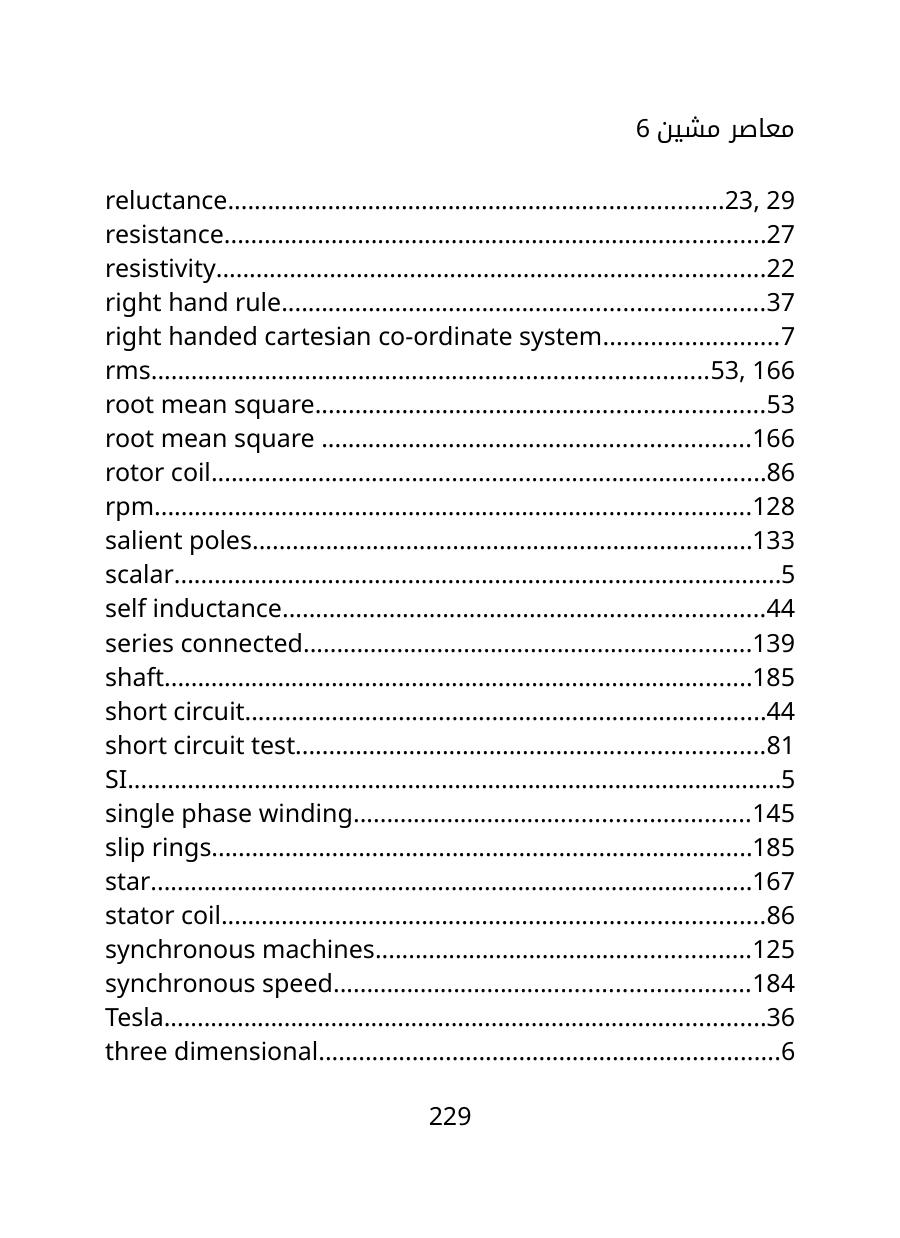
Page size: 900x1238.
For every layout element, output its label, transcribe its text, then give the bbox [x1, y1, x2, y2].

text right hand rule 37 [105, 284, 795, 319]
text short circuit test 81 [105, 727, 795, 761]
text reluctance 23, 29 [105, 182, 795, 216]
text Tesla 36 [105, 1000, 795, 1034]
text synchronous machines 125 [105, 932, 795, 966]
text scalar 5 [105, 557, 795, 591]
text single phase winding 145 [105, 796, 795, 829]
text right handed cartesian co-ordinate system 7 [105, 319, 795, 353]
text resistance 27 [105, 216, 795, 251]
text SI 5 [105, 761, 795, 796]
text rms 53, 166 [105, 353, 795, 387]
text short circuit 44 [105, 693, 795, 727]
text stator coil 86 [105, 898, 795, 932]
text slip rings 185 [105, 829, 795, 864]
text resistivity 22 [105, 251, 795, 284]
text self inductance 44 [105, 591, 795, 625]
text synchronous speed 184 [105, 966, 795, 1000]
text rotor coil 86 [105, 455, 795, 489]
text shaft 185 [105, 659, 795, 693]
text root mean square 53 [105, 387, 795, 421]
text root mean square 166 [105, 421, 795, 455]
text rpm 128 [105, 489, 795, 523]
text three dimensional 6 [105, 1034, 795, 1068]
text star 167 [105, 864, 795, 898]
text salient poles 133 [105, 523, 795, 557]
text series connected 139 [105, 625, 795, 659]
